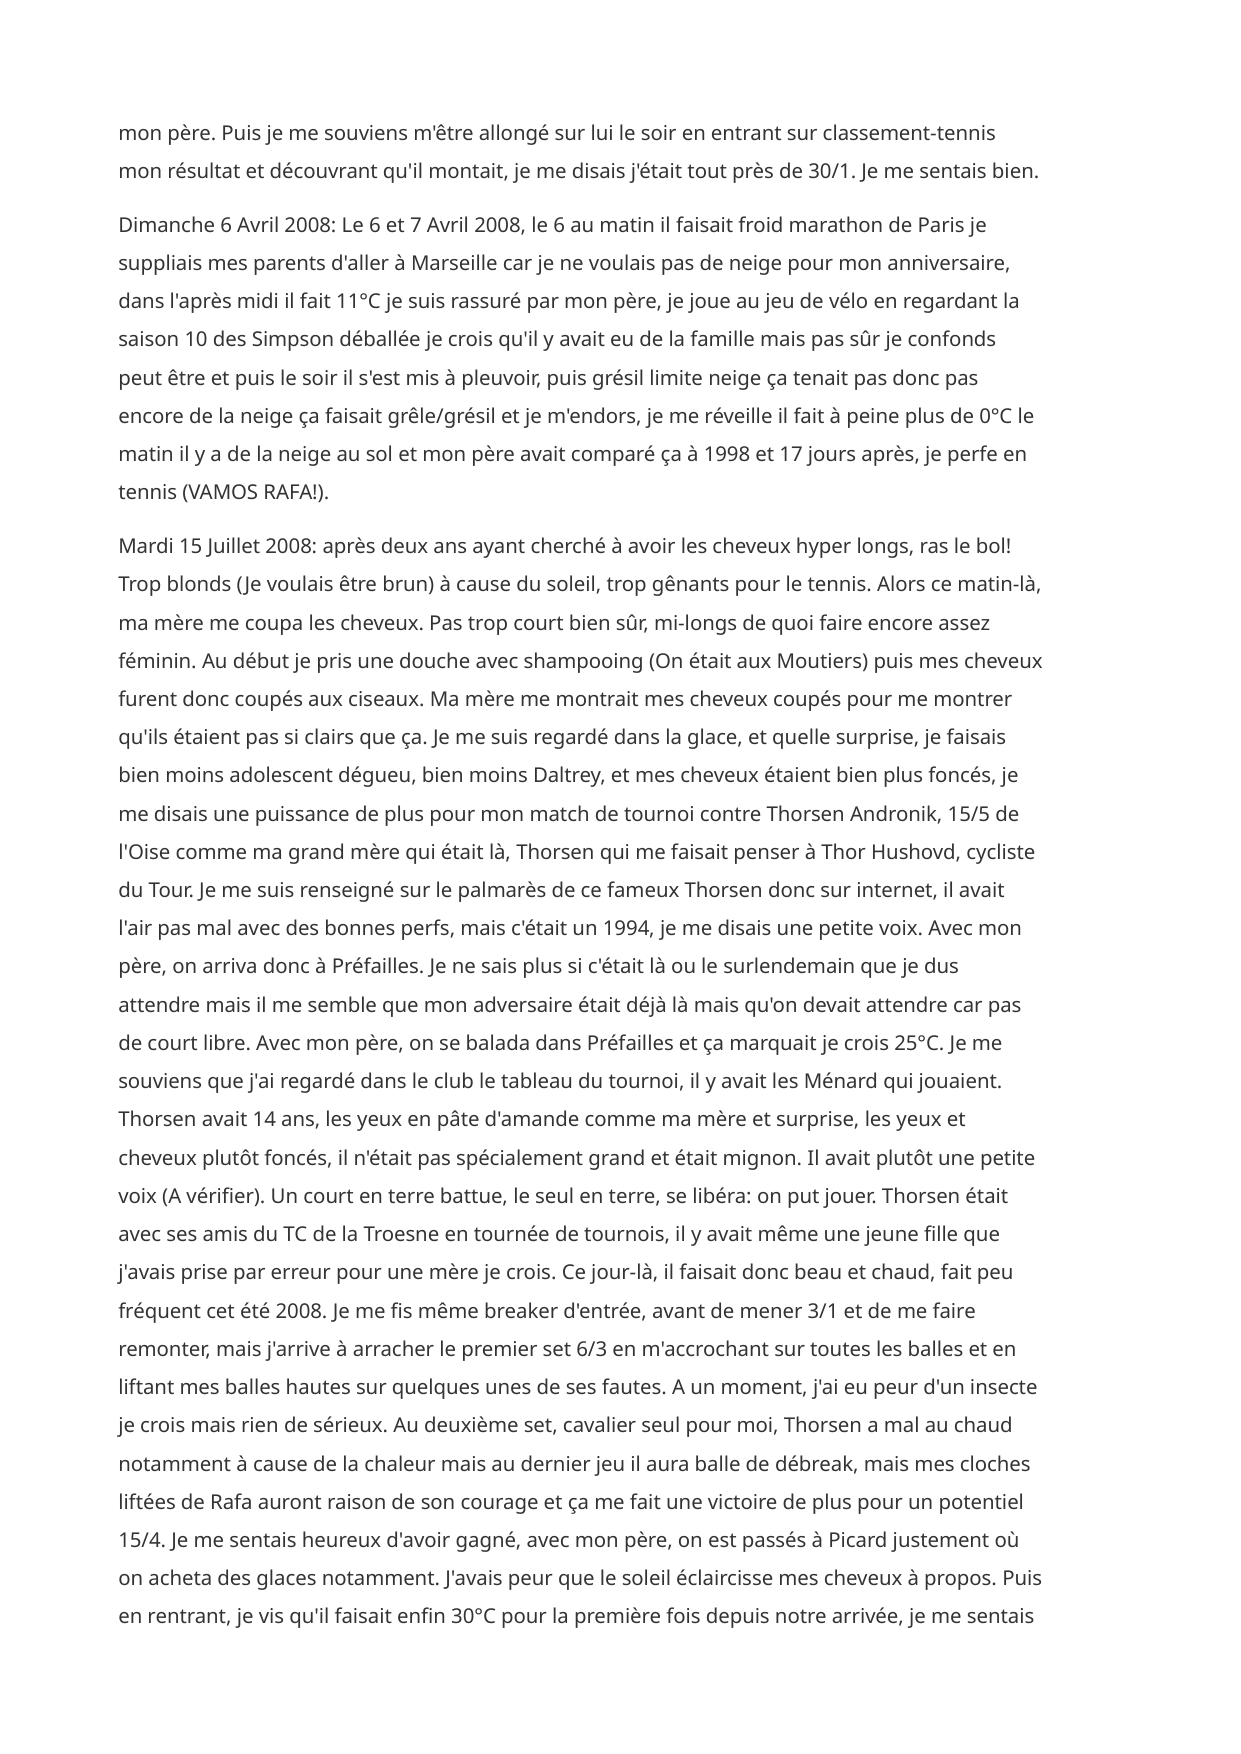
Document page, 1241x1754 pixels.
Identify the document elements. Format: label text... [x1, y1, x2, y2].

list mon père. Puis je me souviens m'être allongé sur lui le soir en entrant sur classement-tennis mon résultat et découvrant qu'il montait, je me disais j'était tout près de 30/1. Je me sentais bien. [118, 118, 1044, 184]
list Mardi 15 Juillet 2008: après deux ans ayant cherché à avoir les cheveux hyper longs, ras le bol! Trop blonds (Je voulais être brun) à cause du soleil, trop gênants pour le tennis. Alors ce matin-là, ma mère me coupa les cheveux. Pas trop court bien sûr, mi-longs de quoi faire encore assez féminin. Au début je pris une douche avec shampooing (On était aux Moutiers) puis mes cheveux furent donc coupés aux ciseaux. Ma mère me montrait mes cheveux coupés pour me montrer qu'ils étaient pas si clairs que ça. Je me suis regardé dans la glace, et quelle surprise, je faisais bien moins adolescent dégueu, bien moins Daltrey, et mes cheveux étaient bien plus foncés, je me disais une puissance de plus pour mon match de tournoi contre Thorsen Andronik, 15/5 de l'Oise comme ma grand mère qui était là, Thorsen qui me faisait penser à Thor Hushovd, cycliste du Tour. Je me suis renseigné sur le palmarès de ce fameux Thorsen donc sur internet, il avait l'air pas mal avec des bonnes perfs, mais c'était un 1994, je me disais une petite voix. Avec mon père, on arriva donc à Préfailles. Je ne sais plus si c'était là ou le surlendemain que je dus attendre mais il me semble que mon adversaire était déjà là mais qu'on devait attendre car pas de court libre. Avec mon père, on se balada dans Préfailles et ça marquait je crois 25°C. Je me souviens que j'ai regardé dans le club le tableau du tournoi, il y avait les Ménard qui jouaient. Thorsen avait 14 ans, les yeux en pâte d'amande comme ma mère et surprise, les yeux et cheveux plutôt foncés, il n'était pas spécialement grand et était mignon. Il avait plutôt une petite voix (A vérifier). Un court en terre battue, le seul en terre, se libéra: on put jouer. Thorsen était avec ses amis du TC de la Troesne en tournée de tournois, il y avait même une jeune fille que j'avais prise par erreur pour une mère je crois. Ce jour-là, il faisait donc beau et chaud, fait peu fréquent cet été 2008. Je me fis même breaker d'entrée, avant de mener 3/1 et de me faire remonter, mais j'arrive à arracher le premier set 6/3 en m'accrochant sur toutes les balles et en liftant mes balles hautes sur quelques unes de ses fautes. A un moment, j'ai eu peur d'un insecte je crois mais rien de sérieux. Au deuxième set, cavalier seul pour moi, Thorsen a mal au chaud notamment à cause de la chaleur mais au dernier jeu il aura balle de débreak, mais mes cloches liftées de Rafa auront raison de son courage et ça me fait une victoire de plus pour un potentiel 15/4. Je me sentais heureux d'avoir gagné, avec mon père, on est passés à Picard justement où on acheta des glaces notamment. J'avais peur que le soleil éclaircisse mes cheveux à propos. Puis en rentrant, je vis qu'il faisait enfin 30°C pour la première fois depuis notre arrivée, je me sentais [118, 532, 1044, 1630]
list Dimanche 6 Avril 2008: Le 6 et 7 Avril 2008, le 6 au matin il faisait froid marathon de Paris je suppliais mes parents d'aller à Marseille car je ne voulais pas de neige pour mon anniversaire, dans l'après midi il fait 11°C je suis rassuré par mon père, je joue au jeu de vélo en regardant la saison 10 des Simpson déballée je crois qu'il y avait eu de la famille mais pas sûr je confonds peut être et puis le soir il s'est mis à pleuvoir, puis grésil limite neige ça tenait pas donc pas encore de la neige ça faisait grêle/grésil et je m'endors, je me réveille il fait à peine plus de 0°C le matin il y a de la neige au sol et mon père avait comparé ça à 1998 et 17 jours après, je perfe en tennis (VAMOS RAFA!). [118, 210, 1044, 506]
